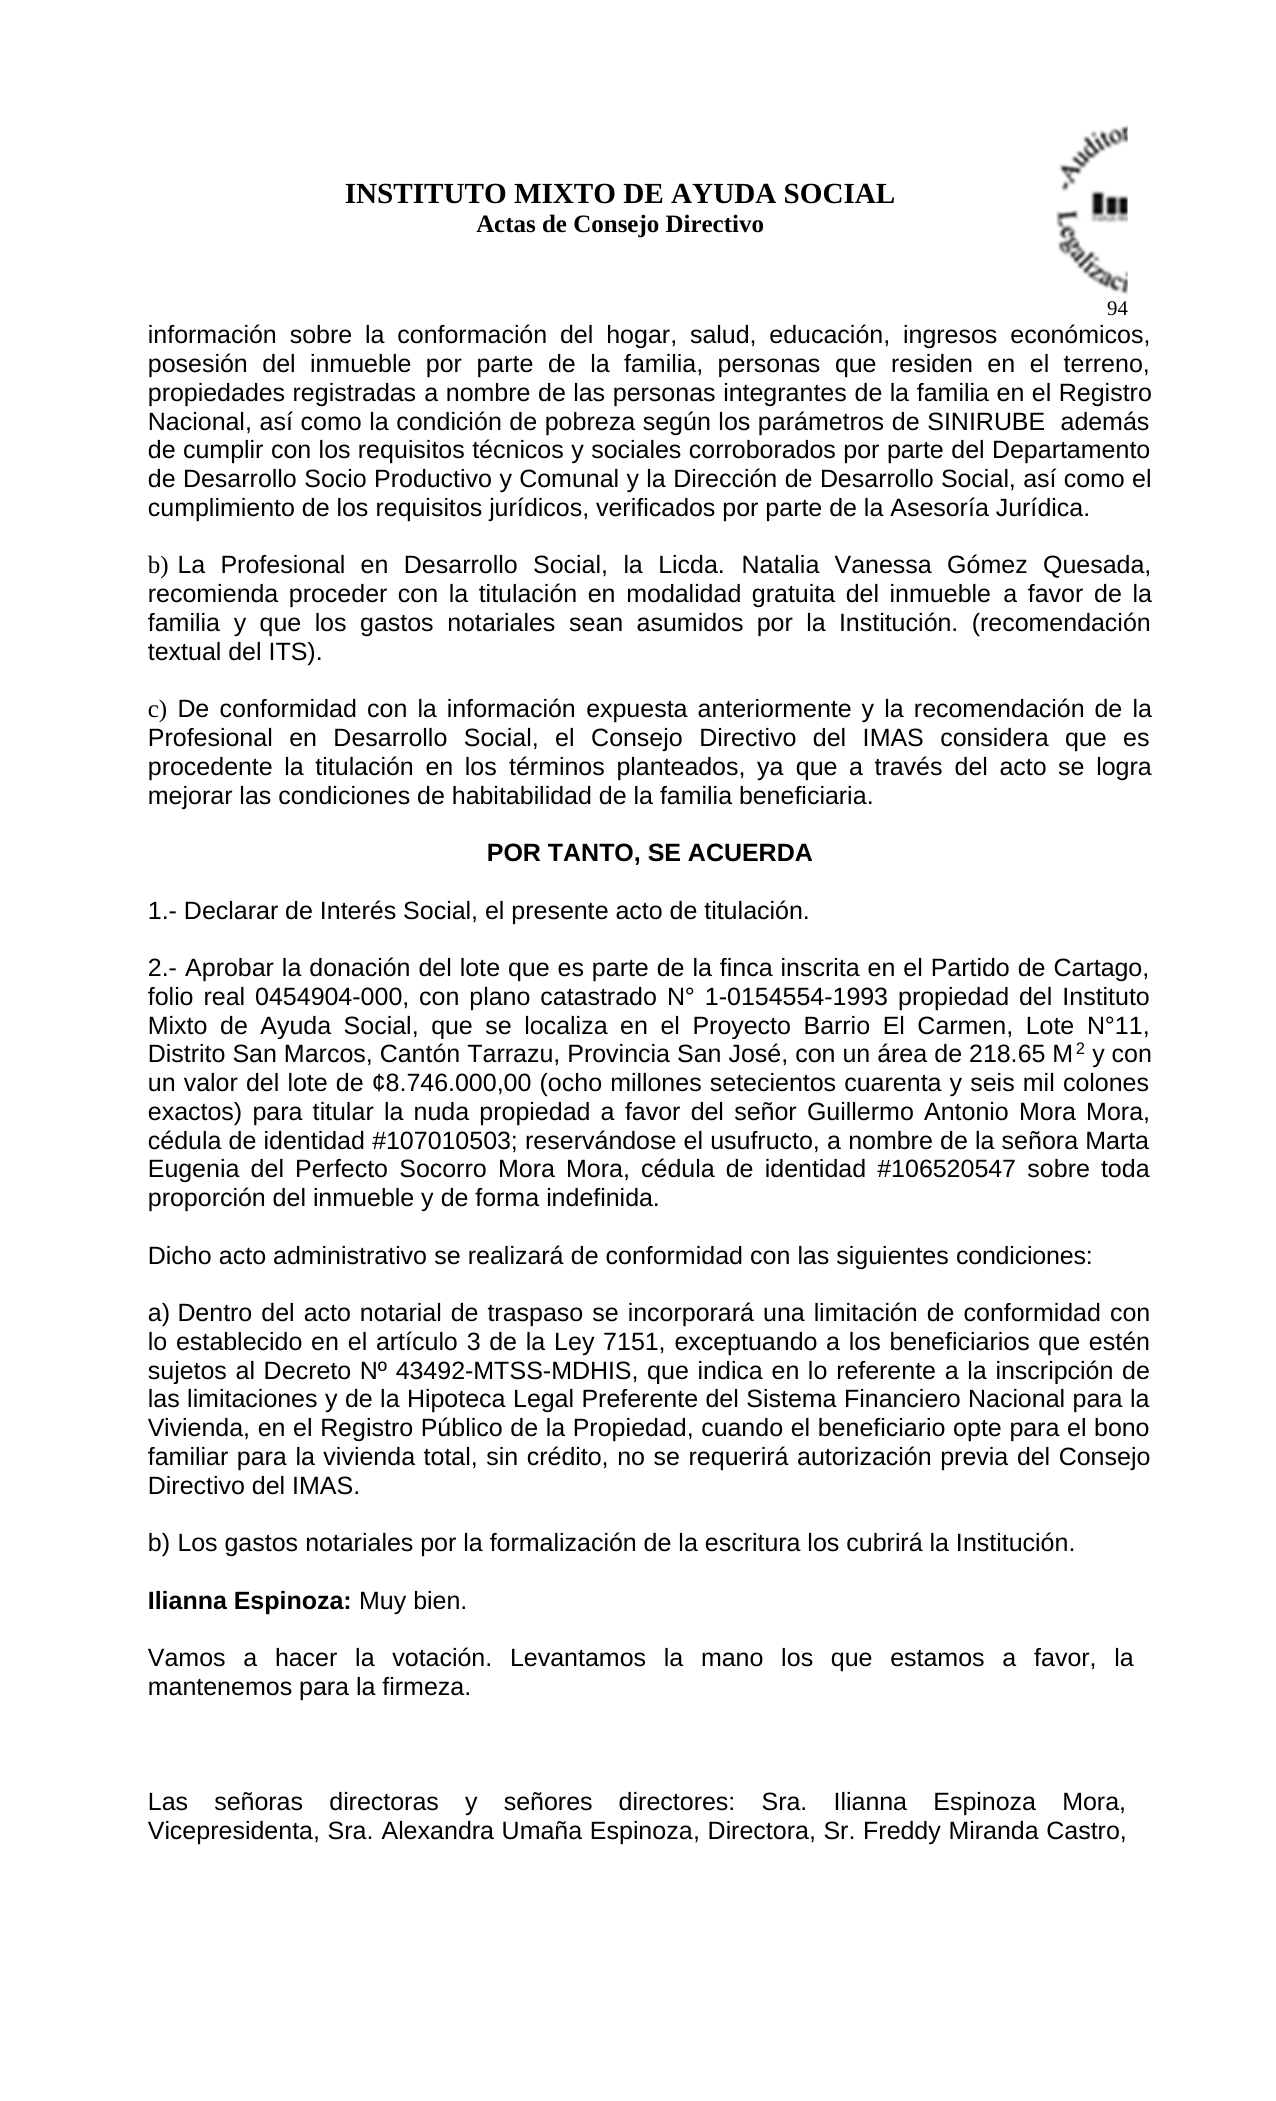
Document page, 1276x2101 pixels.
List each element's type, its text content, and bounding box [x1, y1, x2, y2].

list información sobre la conformación del hogar, salud, educación, ingresos económicos, posesión del inmueble por parte de la familia, personas que residen en el terreno, propiedades registradas a nombre de las personas integrantes de la familia en el Registro Nacional, así como la condición de pobreza según los parámetros de SINIRUBE además de cumplir con los requisitos técnicos y sociales corroborados por parte del Departamento de Desarrollo Socio Productivo y Comunal y la Dirección de Desarrollo Social, así como el cumplimiento de los requisitos jurídicos, verificados por parte de la Asesoría Jurídica. [148, 320, 1152, 522]
text Ilianna Espinoza: Muy bien. [148, 1586, 1136, 1614]
text Dicho acto administrativo se realizará de conformidad con las siguientes condiciones: [148, 1241, 1152, 1269]
text Vamos a hacer la votación. Levantamos la mano los que estamos a favor, la mantenemos para la firmeza. [148, 1643, 1136, 1701]
list Dentro del acto notarial de traspaso se incorporará una limitación de conformidad con lo establecido en el artículo 3 de la Ley 7151, exceptuando a los beneficiarios que estén sujetos al Decreto Nº 43492-MTSS-MDHIS, que indica en lo referente a la inscripción de las limitaciones y de la Hipoteca Legal Preferente del Sistema Financiero Nacional para la Vivienda, en el Registro Público de la Propiedad, cuando el beneficiario opte para el bono familiar para la vivienda total, sin crédito, no se requerirá autorización previa del Consejo Directivo del IMAS. [148, 1298, 1152, 1499]
text 2.- Aprobar la donación del lote que es parte de la finca inscrita en el Partido de Cartago, folio real 0454904-000, con plano catastrado N° 1-0154554-1993 propiedad del Instituto Mixto de Ayuda Social, que se localiza en el Proyecto Barrio El Carmen, Lote N°11, Distrito San Marcos, Cantón Tarrazu, Provincia San José, con un área de 218.65 M2 y con un valor del lote de ¢8.746.000,00 (ocho millones setecientos cuarenta y seis mil colones exactos) para titular la nuda propiedad a favor del señor Guillermo Antonio Mora Mora, cédula de identidad #107010503; reservándose el usufructo, a nombre de la señora Marta Eugenia del Perfecto Socorro Mora Mora, cédula de identidad #106520547 sobre toda proporción del inmueble y de forma indefinida. [148, 953, 1152, 1212]
list La Profesional en Desarrollo Social, la Licda. Natalia Vanessa Gómez Quesada, recomienda proceder con la titulación en modalidad gratuita del inmueble a favor de la familia y que los gastos notariales sean asumidos por la Institución. (recomendación textual del ITS). [148, 550, 1152, 666]
list POR TANTO, SE ACUERDA [148, 838, 1152, 867]
list De conformidad con la información expuesta anteriormente y la recomendación de la Profesional en Desarrollo Social, el Consejo Directivo del IMAS considera que es procedente la titulación en los términos planteados, ya que a través del acto se logra mejorar las condiciones de habitabilidad de la familia beneficiaria. [148, 694, 1152, 809]
text Las señoras directoras y señores directores: Sra. Ilianna Espinoza Mora, Vicepresidenta, Sra. Alexandra Umaña Espinoza, Directora, Sr. Freddy Miranda Castro, [148, 1787, 1127, 1844]
list Los gastos notariales por la formalización de la escritura los cubrirá la Institución. [148, 1528, 1152, 1557]
text 1.- Declarar de Interés Social, el presente acto de titulación. [148, 896, 1152, 924]
